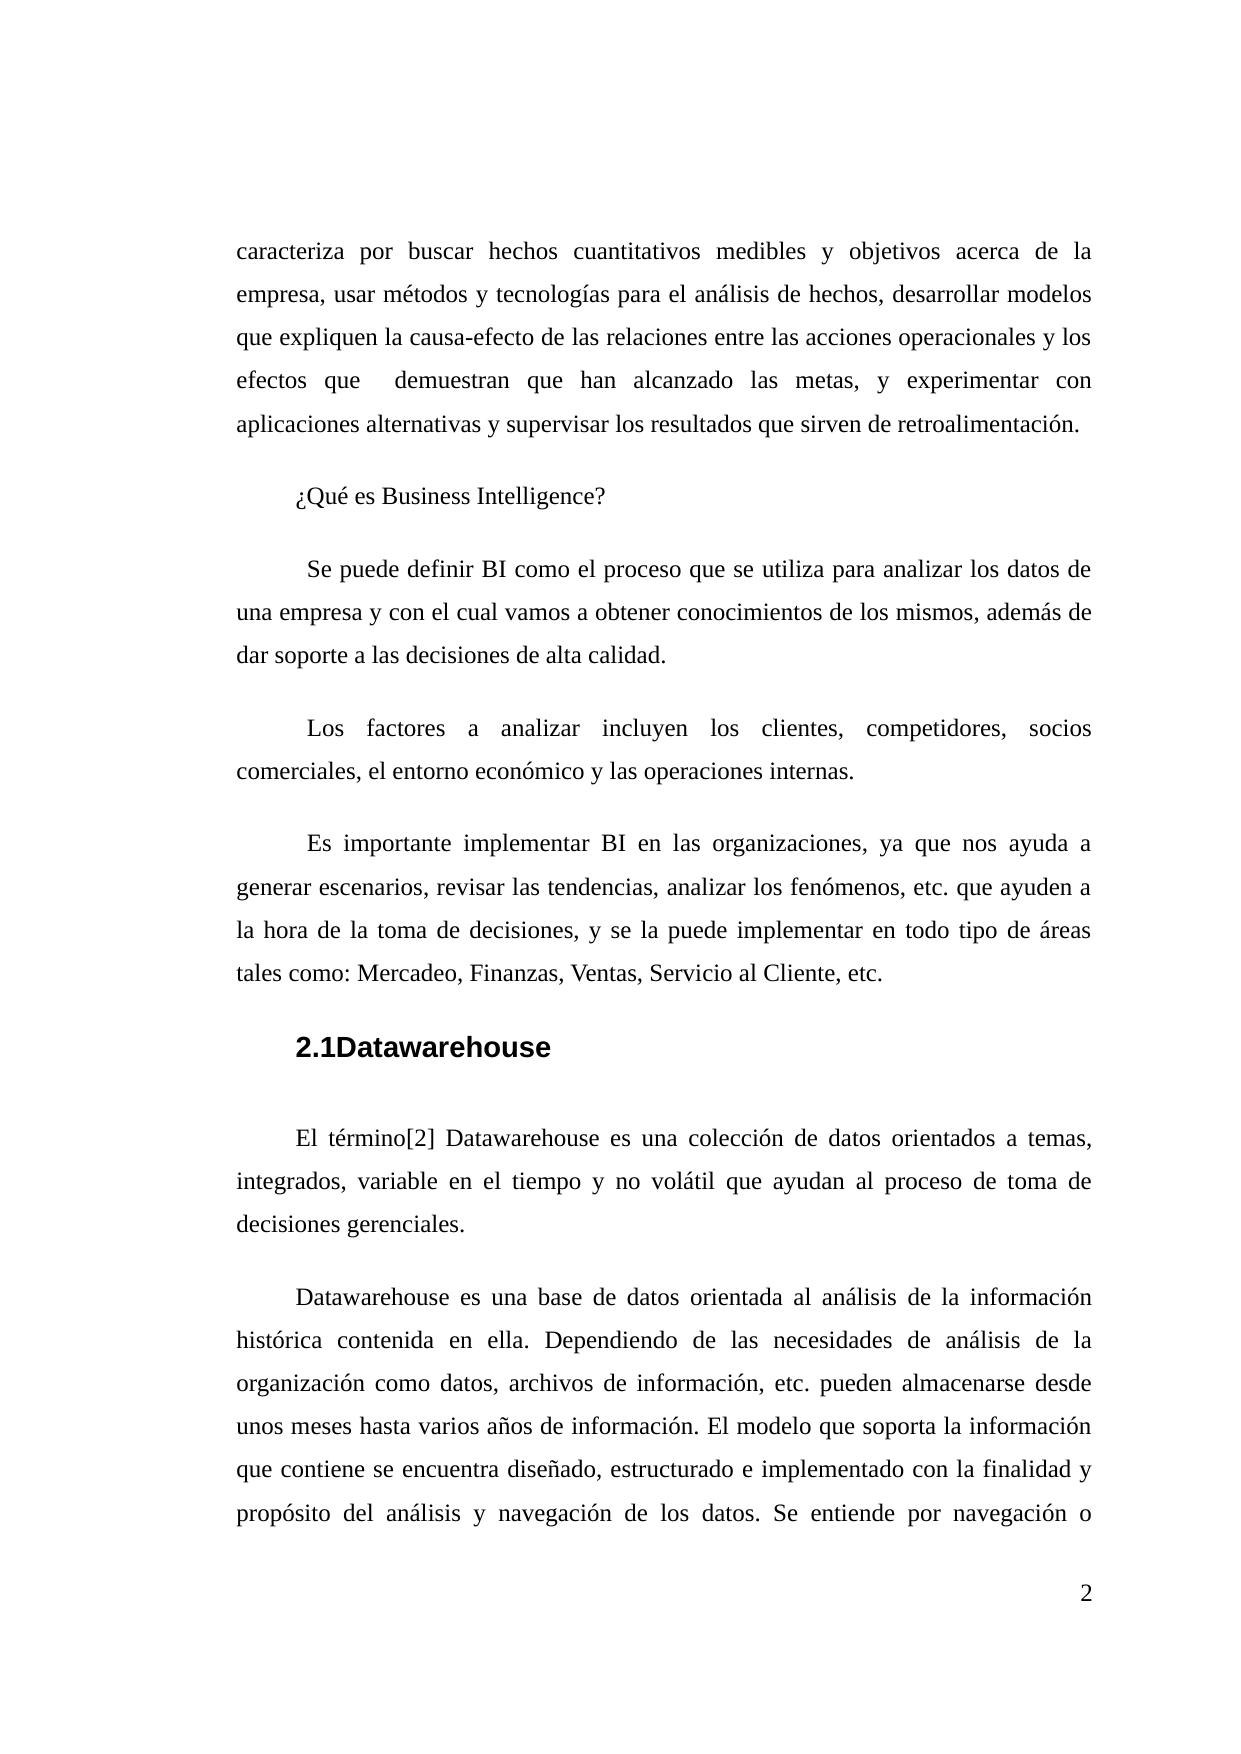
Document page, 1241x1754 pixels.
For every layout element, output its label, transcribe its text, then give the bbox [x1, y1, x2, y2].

text ¿Qué es Business Intelligence? [236, 481, 1093, 510]
text Los factores a analizar incluyen los clientes, competidores, socios comerciales, el entorno económico y las operaciones internas. [236, 713, 1093, 785]
subtitle 2.1Datawarehouse [266, 1031, 1093, 1064]
text Es importante implementar BI en las organizaciones, ya que nos ayuda a generar escenarios, revisar las tendencias, analizar los fenómenos, etc. que ayuden a la hora de la toma de decisiones, y se la puede implementar en todo tipo de áreas tales como: Mercadeo, Finanzas, Ventas, Servicio al Cliente, etc. [236, 828, 1093, 987]
text caracteriza por buscar hechos cuantitativos medibles y objetivos acerca de la empresa, usar métodos y tecnologías para el análisis de hechos, desarrollar modelos que expliquen la causa-efecto de las relaciones entre las acciones operacionales y los efectos que demuestran que han alcanzado las metas, y experimentar con aplicaciones alternativas y supervisar los resultados que sirven de retroalimentación. [236, 236, 1093, 437]
text Datawarehouse es una base de datos orientada al análisis de la información histórica contenida en ella. Dependiendo de las necesidades de análisis de la organización como datos, archivos de información, etc. pueden almacenarse desde unos meses hasta varios años de información. El modelo que soporta la información que contiene se encuentra diseñado, estructurado e implementado con la finalidad y propósito del análisis y navegación de los datos. Se entiende por navegación o [236, 1282, 1093, 1526]
text Se puede definir BI como el proceso que se utiliza para analizar los datos de una empresa y con el cual vamos a obtener conocimientos de los mismos, además de dar soporte a las decisiones de alta calidad. [236, 554, 1093, 669]
text El término[2] Datawarehouse es una colección de datos orientados a temas, integrados, variable en el tiempo y no volátil que ayudan al proceso de toma de decisiones gerenciales. [236, 1123, 1093, 1238]
